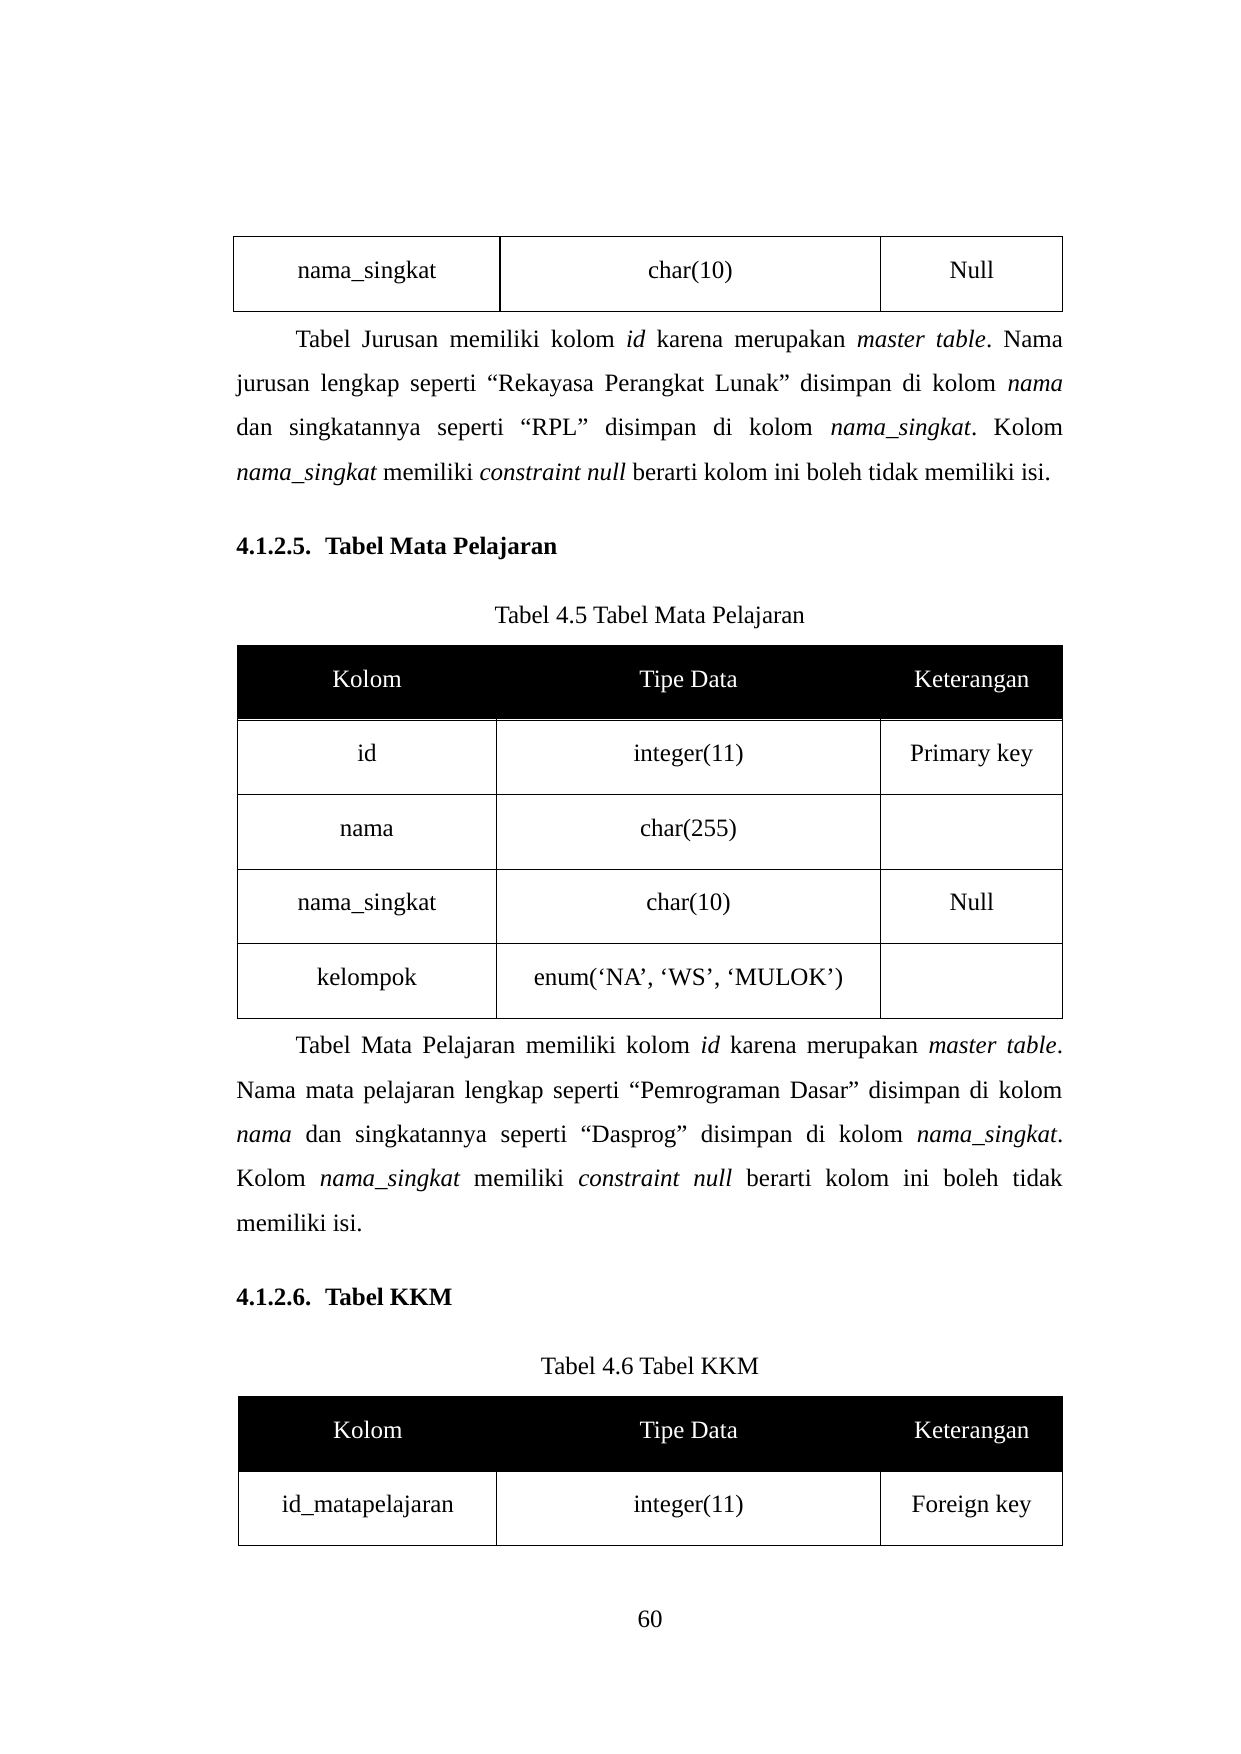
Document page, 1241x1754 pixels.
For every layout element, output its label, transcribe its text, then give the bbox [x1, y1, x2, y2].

table_header Tipe Data [497, 1397, 880, 1471]
table_cell id_matapelajaran [239, 1472, 496, 1545]
table_cell integer(11) [497, 721, 880, 794]
table_cell nama [238, 795, 496, 868]
text Tabel 4.5 Tabel Mata Pelajaran [236, 588, 1063, 633]
table_cell id [238, 721, 496, 794]
text Tabel Mata Pelajaran memiliki kolom id karena merupakan master table. Nama mata pelajaran lengkap seperti “Pemrograman Dasar” disimpan di kolom nama dan singkatannya seperti “Dasprog” disimpan di kolom nama_singkat. Kolom nama_singkat memiliki constraint null berarti kolom ini boleh tidak memiliki isi. [236, 1019, 1063, 1240]
table_cell Primary key [881, 721, 1062, 794]
table_cell char(10) [497, 870, 880, 943]
table_cell nama_singkat [234, 237, 499, 311]
table_cell Null [881, 237, 1062, 311]
table_cell nama_singkat [238, 870, 496, 943]
subtitle Tabel Mata Pelajaran [236, 519, 1063, 563]
table_cell [881, 795, 1062, 868]
table_cell integer(11) [497, 1472, 880, 1545]
table_cell enum(‘NA’, ‘WS’, ‘MULOK’) [497, 944, 880, 1017]
text Tabel Jurusan memiliki kolom id karena merupakan master table. Nama jurusan lengkap seperti “Rekayasa Perangkat Lunak” disimpan di kolom nama dan singkatannya seperti “RPL” disimpan di kolom nama_singkat. Kolom nama_singkat memiliki constraint null berarti kolom ini boleh tidak memiliki isi. [236, 312, 1063, 489]
table_header Keterangan [881, 646, 1062, 719]
table_header Keterangan [881, 1397, 1062, 1471]
table_cell Foreign key [881, 1472, 1062, 1545]
table_cell kelompok [238, 944, 496, 1017]
subtitle Tabel KKM [236, 1270, 1063, 1314]
table_header Tipe Data [497, 646, 880, 719]
table_cell char(10) [501, 237, 880, 311]
table_cell [881, 944, 1062, 1017]
table_header Kolom [238, 646, 496, 719]
text Tabel 4.6 Tabel KKM [236, 1339, 1063, 1384]
table_cell Null [881, 870, 1062, 943]
table_header Kolom [239, 1397, 496, 1471]
table_cell char(255) [497, 795, 880, 868]
